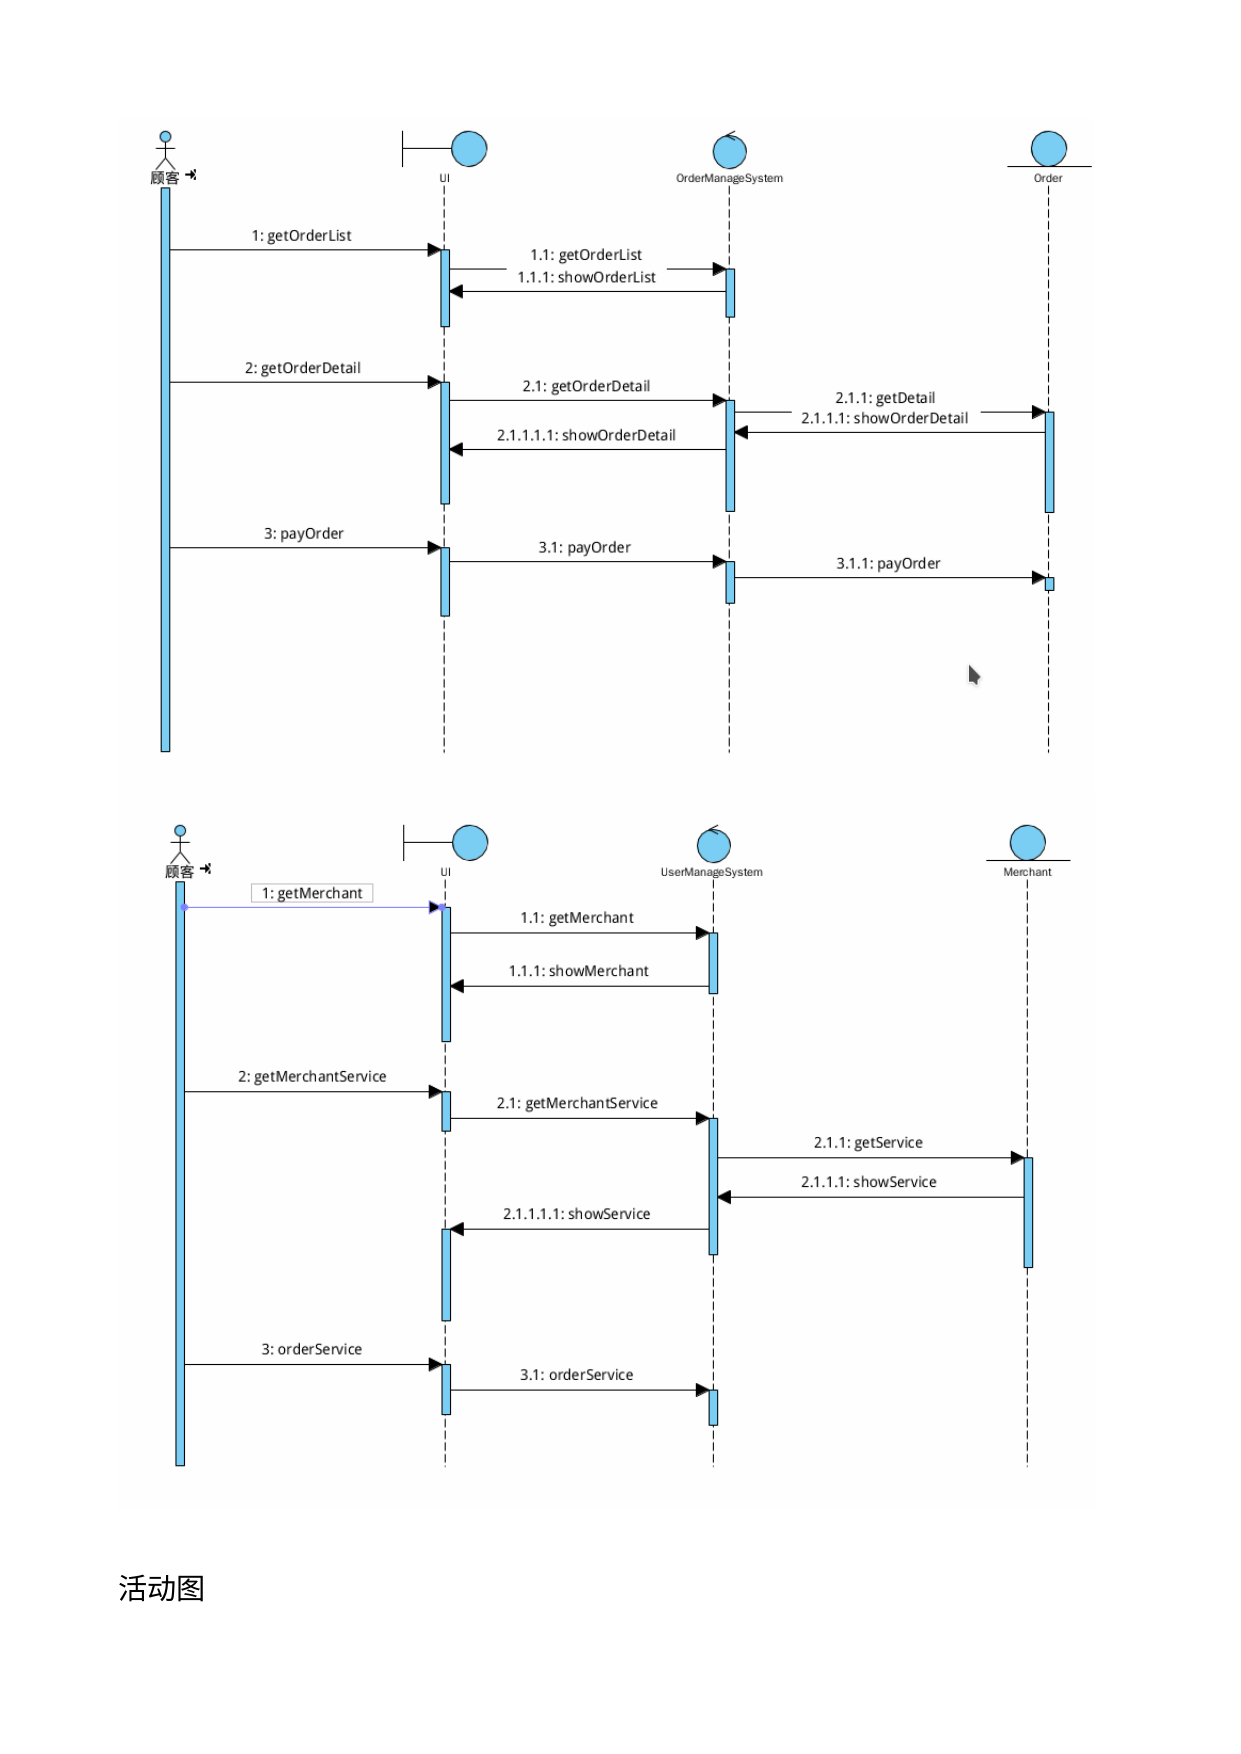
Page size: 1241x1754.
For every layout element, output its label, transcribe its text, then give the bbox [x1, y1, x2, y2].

subtitle 活动图 [118, 1565, 1122, 1608]
